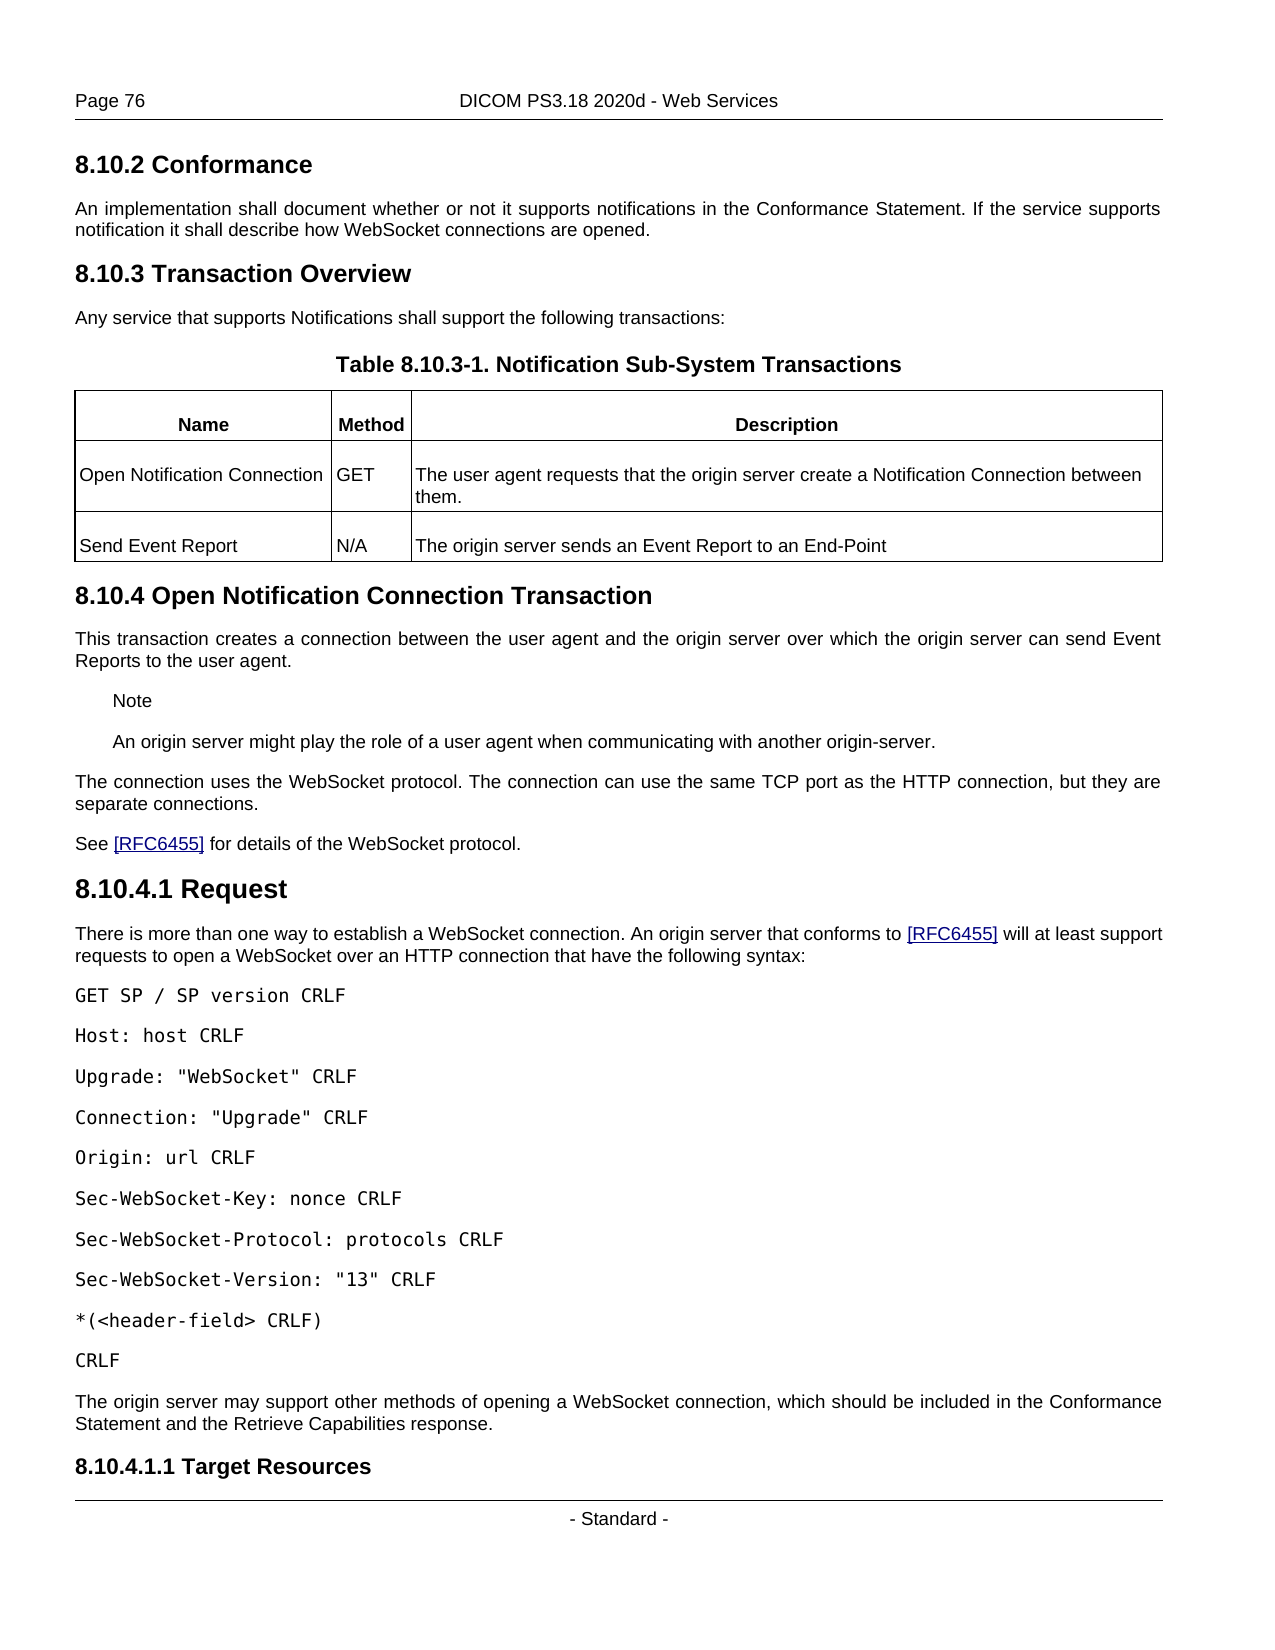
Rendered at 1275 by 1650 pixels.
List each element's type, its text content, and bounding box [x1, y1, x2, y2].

table_cell The origin server sends an Event Report to an End-Point [412, 512, 1162, 561]
text 8.10.4.1 Request [75, 873, 1162, 904]
text See [RFC6455] for details of the WebSocket protocol. [75, 833, 1162, 854]
text Connection: "Upgrade" CRLF [75, 1107, 1162, 1128]
table_cell The user agent requests that the origin server create a Notification Connection between them. [412, 441, 1162, 511]
text *(<header-field> CRLF) [75, 1310, 1162, 1332]
text Origin: url CRLF [75, 1147, 1162, 1169]
text Host: host CRLF [75, 1025, 1162, 1047]
text Note [112, 690, 1125, 712]
text 8.10.2 Conformance [75, 150, 1162, 179]
text This transaction creates a connection between the user agent and the origin server over which the origin server can send Event Reports to the user agent. [75, 628, 1162, 671]
text Table 8.10.3-1. Notification Sub-System Transactions [75, 351, 1162, 377]
table_cell Send Event Report [76, 512, 331, 561]
text Sec-WebSocket-Protocol: protocols CRLF [75, 1228, 1162, 1250]
text An origin server might play the role of a user agent when communicating with another origin-server. [112, 730, 1125, 752]
text The connection uses the WebSocket protocol. The connection can use the same TCP port as the HTTP connection, but they are separate connections. [75, 771, 1162, 814]
text An implementation shall document whether or not it supports notifications in the Conformance Statement. If the service supports notification it shall describe how WebSocket connections are opened. [75, 197, 1162, 241]
table_cell Open Notification Connection [76, 441, 331, 511]
text Sec-WebSocket-Version: "13" CRLF [75, 1269, 1162, 1291]
text 8.10.4 Open Notification Connection Transaction [75, 581, 1162, 609]
table_header Method [332, 391, 411, 440]
text The origin server may support other methods of opening a WebSocket connection, which should be included in the Conformance Statement and the Retrieve Capabilities response. [75, 1391, 1162, 1434]
text Upgrade: "WebSocket" CRLF [75, 1066, 1162, 1088]
table_cell N/A [332, 512, 411, 561]
table_header Name [76, 391, 331, 440]
table_cell GET [332, 441, 411, 511]
table_header Description [412, 391, 1162, 440]
text Any service that supports Notifications shall support the following transactions: [75, 307, 1162, 328]
text CRLF [75, 1350, 1162, 1372]
text There is more than one way to establish a WebSocket connection. An origin server that conforms to [RFC6455] will at least support requests to open a WebSocket over an HTTP connection that have the following syntax: [75, 923, 1162, 966]
text GET SP / SP version CRLF [75, 985, 1162, 1007]
text Sec-WebSocket-Key: nonce CRLF [75, 1188, 1162, 1210]
text 8.10.4.1.1 Target Resources [75, 1453, 1162, 1479]
text 8.10.3 Transaction Overview [75, 259, 1162, 288]
